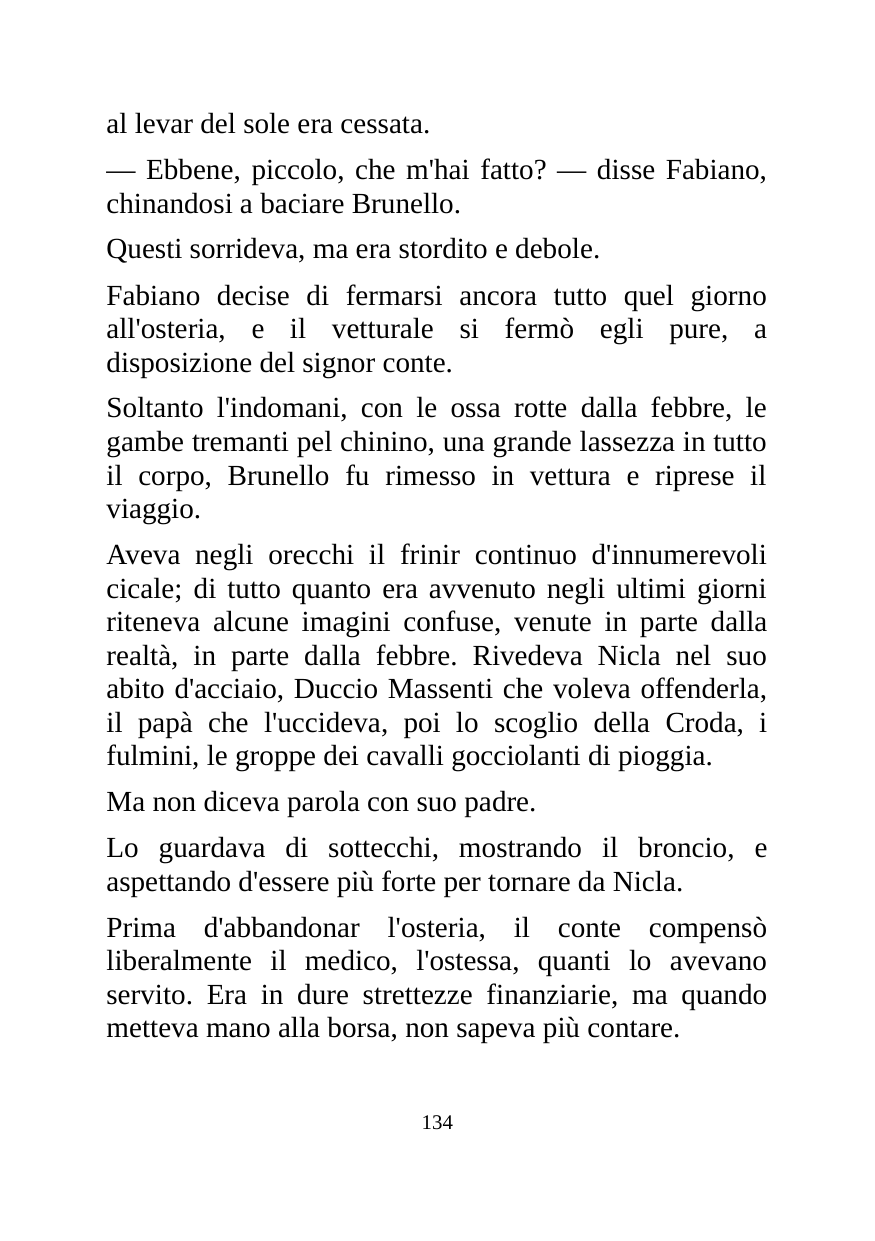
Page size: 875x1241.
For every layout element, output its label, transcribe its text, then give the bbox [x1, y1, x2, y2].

text Fabiano decise di fermarsi ancora tutto quel giorno all'osteria, e il vetturale si fermò egli pure, a disposizione del signor conte. [106, 278, 768, 378]
text Questi sorrideva, ma era stordito e debole. [106, 232, 768, 265]
text al levar del sole era cessata. [106, 106, 768, 140]
text Aveva negli orecchi il frinir continuo d'innumerevoli cicale; di tutto quanto era avvenuto negli ultimi giorni riteneva alcune imagini confuse, venute in parte dalla realtà, in parte dalla febbre. Rivedeva Nicla nel suo abito d'acciaio, Duccio Massenti che voleva offenderla, il papà che l'uccideva, poi lo scoglio della Croda, i fulmini, le groppe dei cavalli gocciolanti di pioggia. [106, 537, 768, 772]
text Ma non diceva parola con suo padre. [106, 784, 768, 818]
text — Ebbene, piccolo, che m'hai fatto? — disse Fabiano, chinandosi a baciare Brunello. [106, 152, 768, 219]
text Lo guardava di sottecchi, mostrando il broncio, e aspettando d'essere più forte per tornare da Nicla. [106, 830, 768, 897]
text Soltanto l'indomani, con le ossa rotte dalla febbre, le gambe tremanti pel chinino, una grande lassezza in tutto il corpo, Brunello fu rimesso in vettura e riprese il viaggio. [106, 391, 768, 525]
text Prima d'abbandonar l'osteria, il conte compensò liberalmente il medico, l'ostessa, quanti lo avevano servito. Era in dure strettezze finanziarie, ma quando metteva mano alla borsa, non sapeva più contare. [106, 910, 768, 1044]
